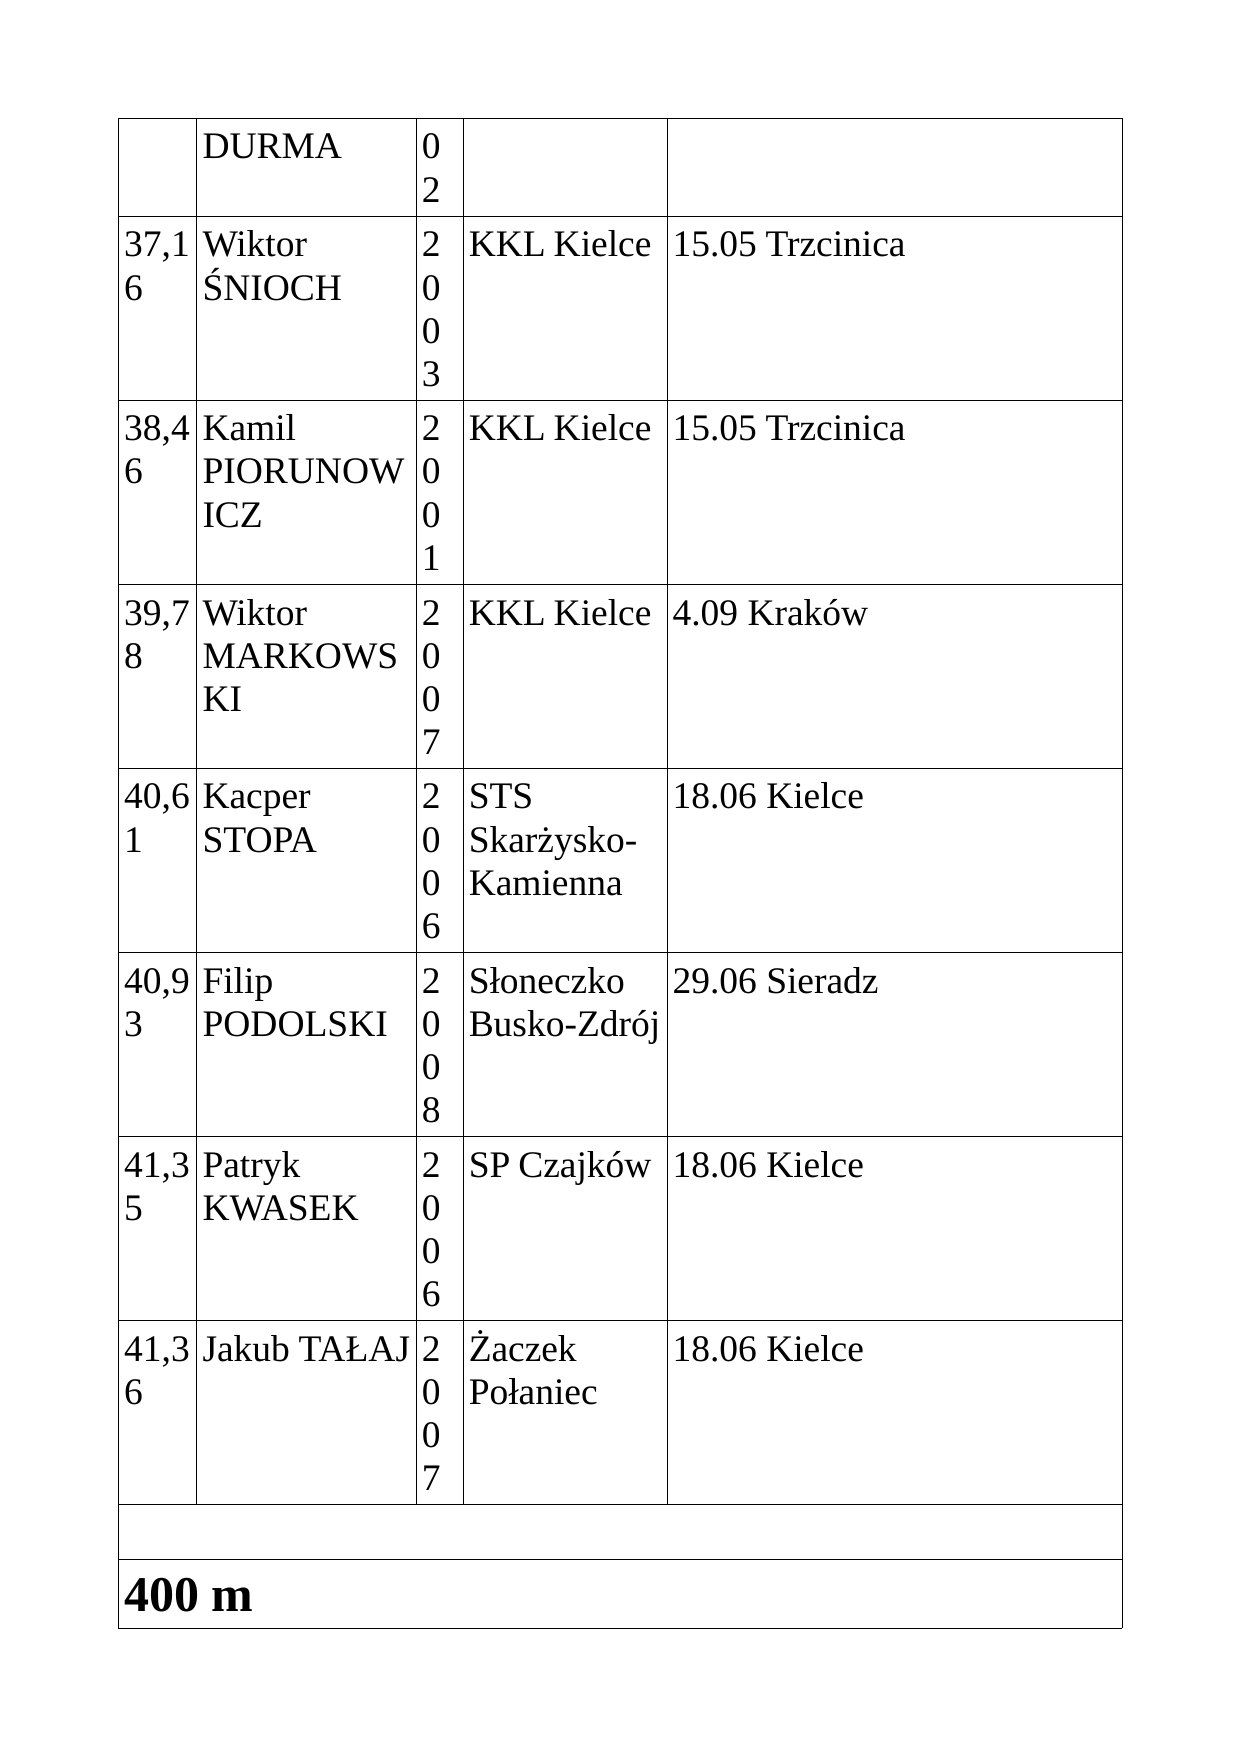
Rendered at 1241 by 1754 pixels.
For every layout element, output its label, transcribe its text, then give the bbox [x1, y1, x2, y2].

table_cell 02 [417, 119, 463, 216]
table_cell 40,93 [119, 953, 196, 1136]
table_cell [464, 119, 667, 216]
table_cell Wiktor ŚNIOCH [197, 217, 416, 400]
table_cell Wiktor MARKOWSKI [197, 585, 416, 768]
table_cell 2006 [417, 1137, 463, 1320]
table_cell 40,61 [119, 769, 196, 952]
table_cell 37,16 [119, 217, 196, 400]
table_cell Jakub TAŁAJ [197, 1321, 416, 1504]
table_cell Patryk KWASEK [197, 1137, 416, 1320]
table_cell 400 m [119, 1560, 1122, 1628]
table_cell KKL Kielce [464, 585, 667, 768]
table_cell Żaczek Połaniec [464, 1321, 667, 1504]
table_cell 2003 [417, 217, 463, 400]
table_cell SP Czajków [464, 1137, 667, 1320]
table_cell Słoneczko Busko-Zdrój [464, 953, 667, 1136]
table_cell 38,46 [119, 401, 196, 584]
table_cell Kamil PIORUNOWICZ [197, 401, 416, 584]
table_cell 2006 [417, 769, 463, 952]
table_cell 2007 [417, 585, 463, 768]
table_cell DURMA [197, 119, 416, 216]
table_cell KKL Kielce [464, 217, 667, 400]
table_cell [668, 119, 1122, 216]
table_cell 15.05 Trzcinica [668, 401, 1122, 584]
table_cell 41,35 [119, 1137, 196, 1320]
table_cell 18.06 Kielce [668, 1137, 1122, 1320]
table_cell 2007 [417, 1321, 463, 1504]
table_cell [119, 119, 196, 216]
table_cell Filip PODOLSKI [197, 953, 416, 1136]
table_cell 15.05 Trzcinica [668, 217, 1122, 400]
table_cell 41,36 [119, 1321, 196, 1504]
table_cell 18.06 Kielce [668, 1321, 1122, 1504]
table_cell Kacper STOPA [197, 769, 416, 952]
table_cell STS Skarżysko-Kamienna [464, 769, 667, 952]
table_cell 2008 [417, 953, 463, 1136]
table_cell 39,78 [119, 585, 196, 768]
table_cell 4.09 Kraków [668, 585, 1122, 768]
table_cell 2001 [417, 401, 463, 584]
table_cell 29.06 Sieradz [668, 953, 1122, 1136]
table_cell [119, 1505, 1122, 1559]
table_cell KKL Kielce [464, 401, 667, 584]
table_cell 18.06 Kielce [668, 769, 1122, 952]
